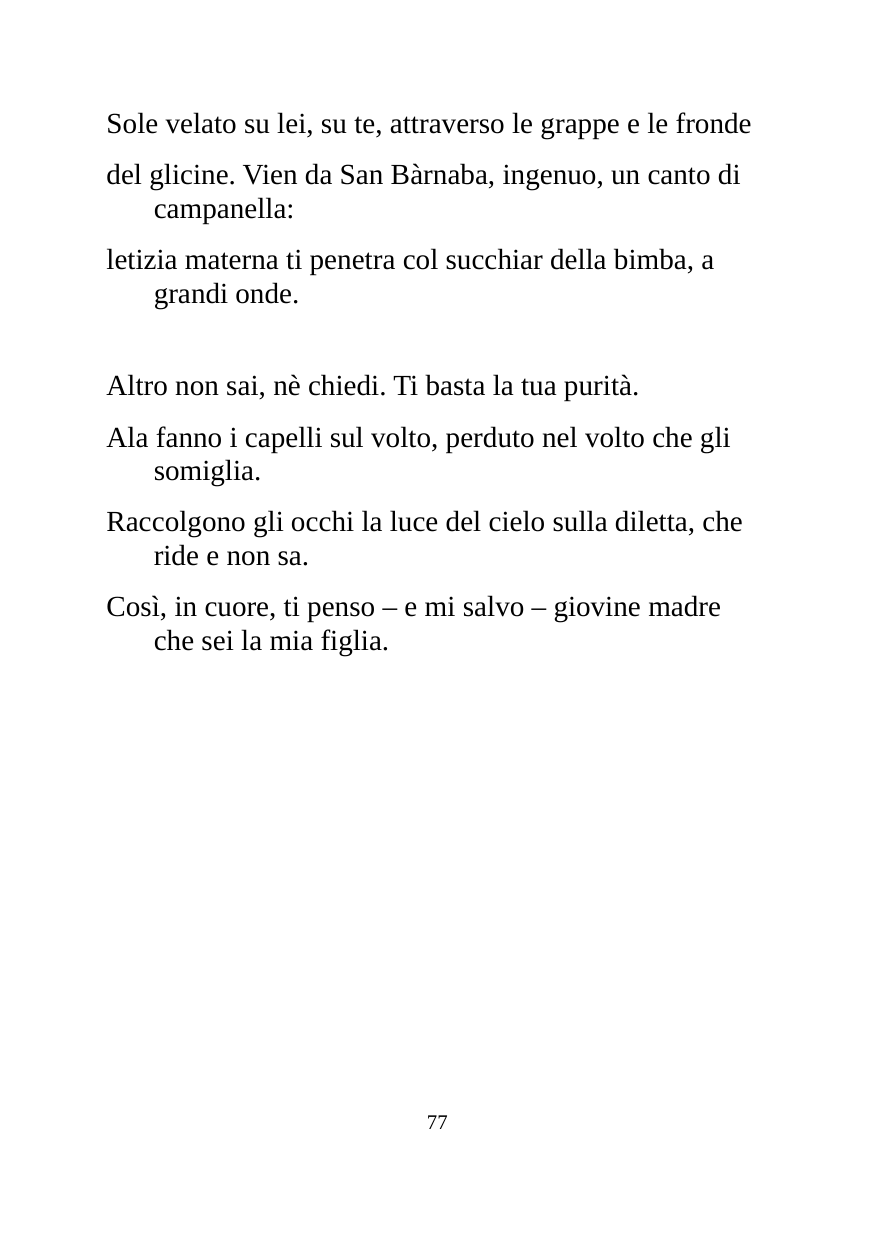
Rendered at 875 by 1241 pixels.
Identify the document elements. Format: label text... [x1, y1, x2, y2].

text Altro non sai, nè chiedi. Ti basta la tua purità. [106, 368, 768, 402]
text Raccolgono gli occhi la luce del cielo sulla diletta, che ride e non sa. [106, 504, 768, 572]
text Sole velato su lei, su te, attraverso le grappe e le fronde [106, 106, 768, 140]
text Così, in cuore, ti penso – e mi salvo – giovine madre che sei la mia figlia. [106, 589, 768, 656]
text Ala fanno i capelli sul volto, perduto nel volto che gli somiglia. [106, 420, 768, 487]
text del glicine. Vien da San Bàrnaba, ingenuo, un canto di campanella: [106, 157, 768, 224]
text letizia materna ti penetra col succhiar della bimba, a grandi onde. [106, 242, 768, 309]
